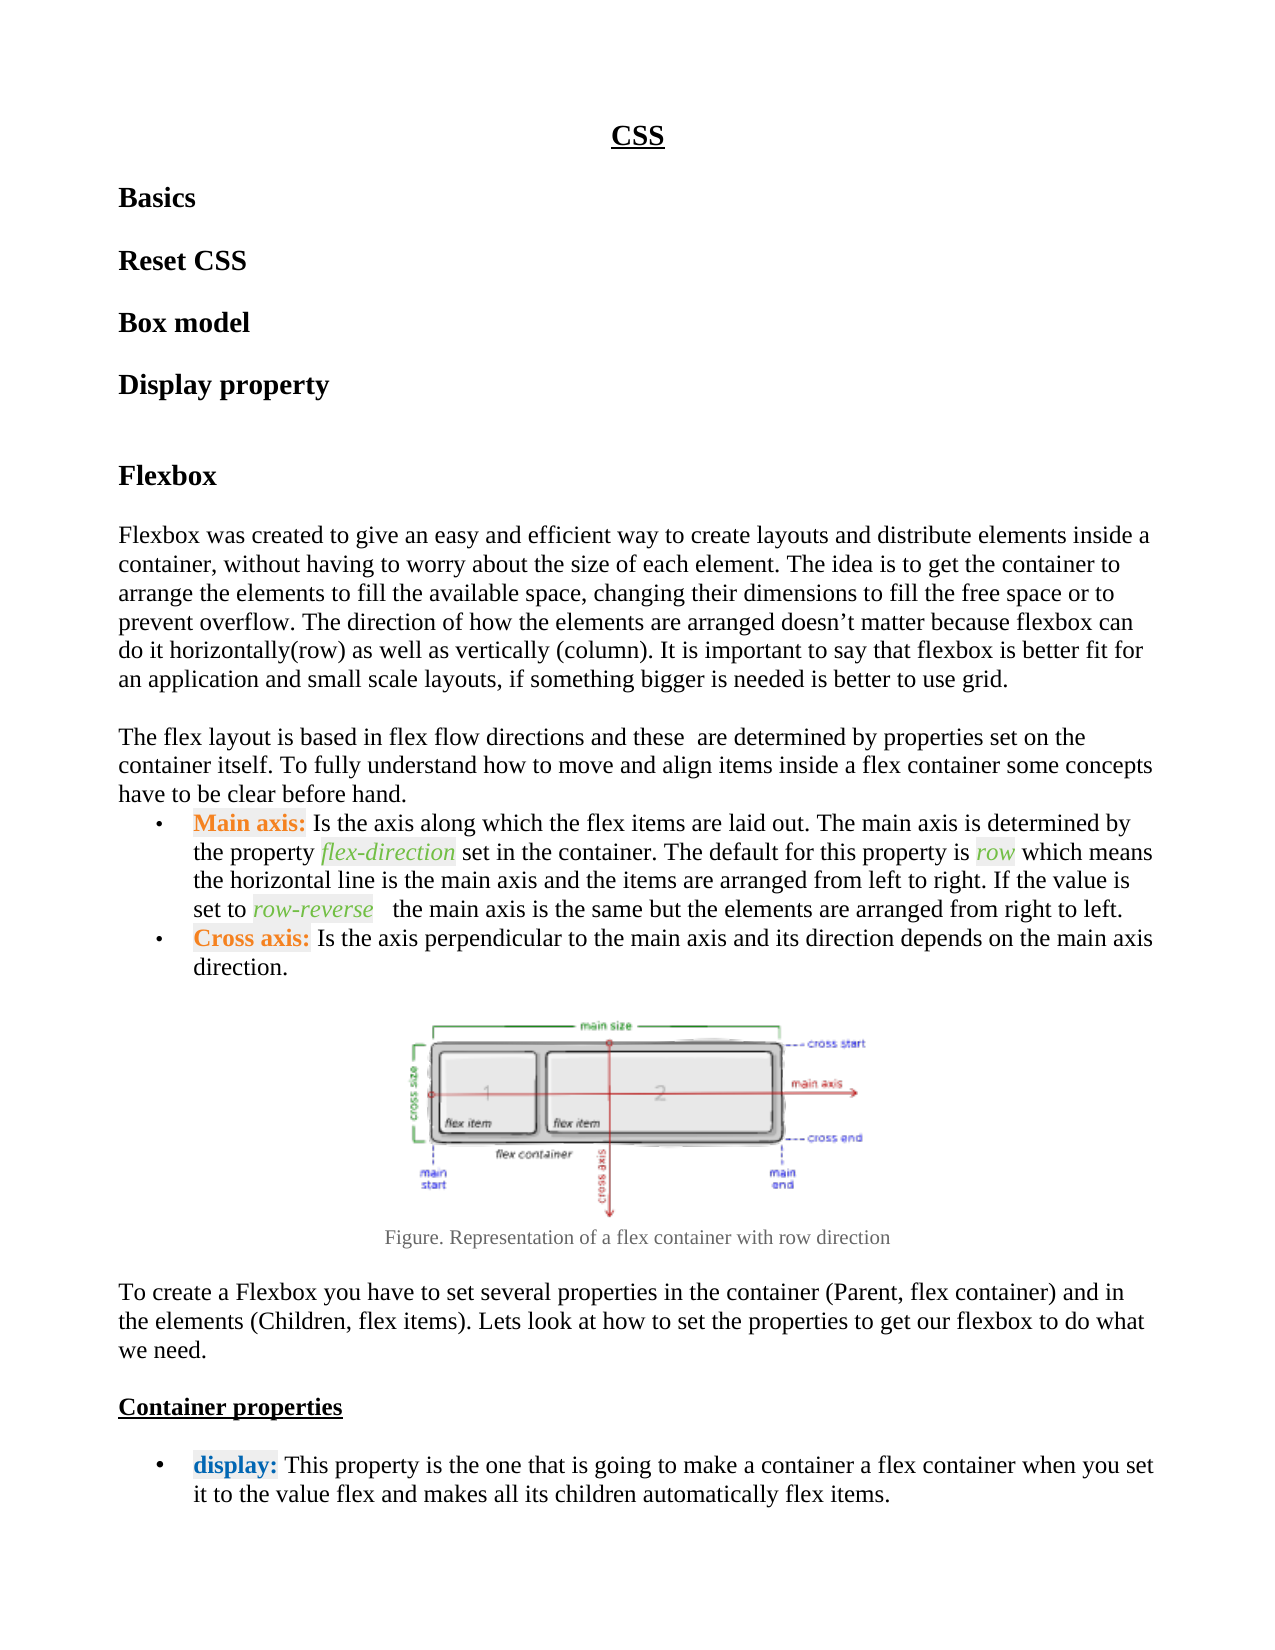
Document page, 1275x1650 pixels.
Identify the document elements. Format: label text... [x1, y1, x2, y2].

text Flexbox [118, 458, 1157, 492]
text The flex layout is based in flex flow directions and these are determined by properties set on the container itself. To fully understand how to move and align items inside a flex container some concepts have to be clear before hand. [118, 722, 1157, 808]
text Flexbox was created to give an easy and efficient way to create layouts and distribute elements inside a container, without having to worry about the size of each element. The idea is to get the container to arrange the elements to fill the available space, changing their dimensions to fill the free space or to prevent overflow. The direction of how the elements are arranged doesn’t matter because flexbox can do it horizontally(row) as well as vertically (column). It is important to say that flexbox is better fit for an application and small scale layouts, if something bigger is needed is better to use grid. [118, 521, 1157, 693]
list Main axis: Is the axis along which the flex items are laid out. The main axis is determined by the property flex-direction set in the container. The default for this property is row which means the horizontal line is the main axis and the items are arranged from left to right. If the value is set to row-reverse the main axis is the same but the elements are arranged from right to left. [156, 808, 1157, 923]
list Cross axis: Is the axis perpendicular to the main axis and its direction depends on the main axis direction. [156, 923, 1157, 981]
text Reset CSS [118, 243, 1157, 276]
list display: This property is the one that is going to make a container a flex container when you set it to the value flex and makes all its children automatically flex items. [156, 1450, 1157, 1507]
text To create a Flexbox you have to set several properties in the container (Parent, flex container) and in the elements (Children, flex items). Lets look at how to set the properties to get our flexbox to do what we need. [118, 1277, 1157, 1364]
picture [403, 1004, 872, 1225]
text CSS [118, 118, 1157, 152]
text Container properties [118, 1392, 1157, 1421]
text Figure. Representation of a flex container with row direction [118, 1225, 1157, 1249]
text Display property [118, 367, 1157, 401]
text Basics [118, 180, 1157, 214]
text Box model [118, 305, 1157, 338]
